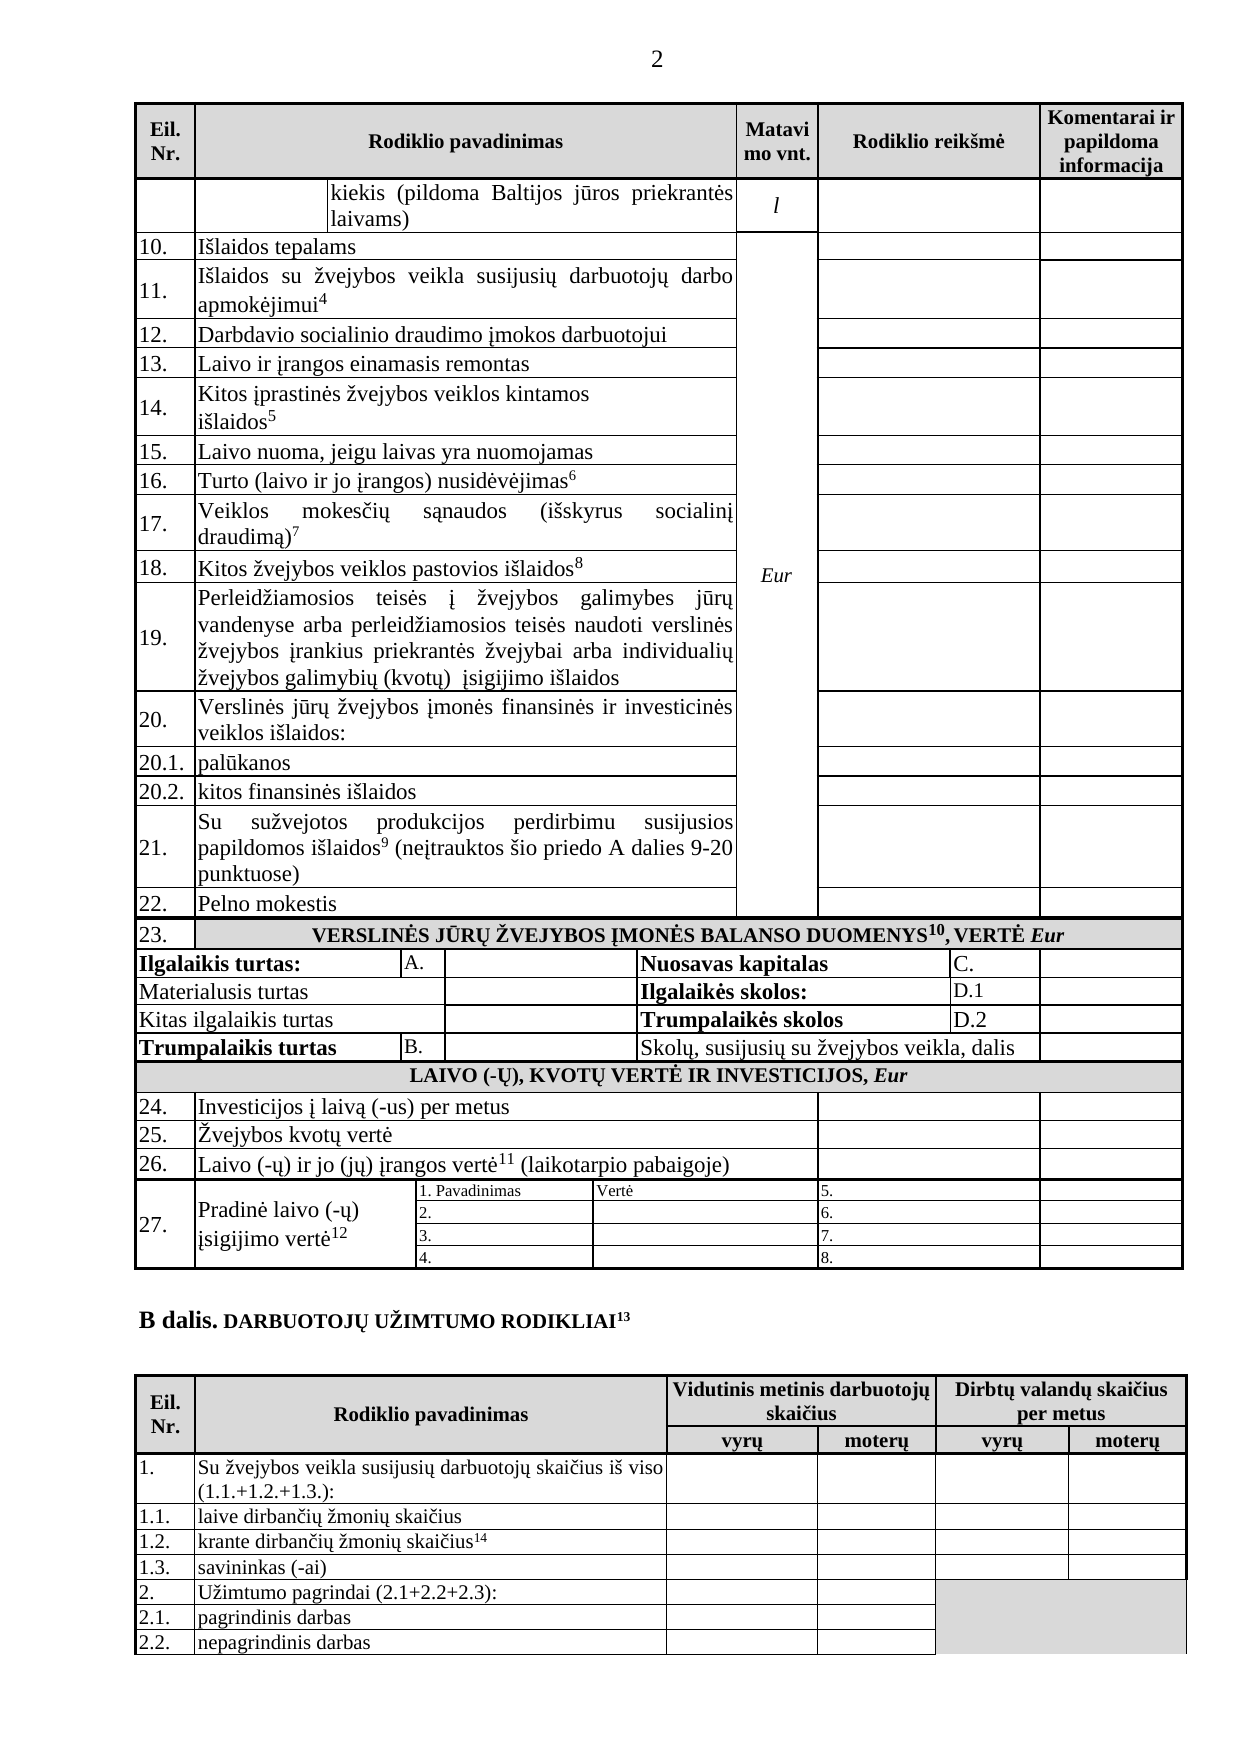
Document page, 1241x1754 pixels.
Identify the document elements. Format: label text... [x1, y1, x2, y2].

table_cell [1041, 180, 1181, 231]
table_cell [1187, 1148, 1194, 1178]
table_cell [936, 1629, 1069, 1654]
table_cell [936, 1580, 1069, 1604]
table_cell [1069, 1629, 1186, 1654]
table_cell [819, 747, 1039, 775]
table_cell [819, 495, 1039, 549]
table_cell [819, 692, 1039, 746]
table_cell [1188, 1554, 1194, 1579]
table_cell [1187, 1060, 1194, 1092]
table_cell [819, 888, 1039, 916]
table_cell 16. [137, 465, 194, 494]
table_cell [1069, 1455, 1185, 1503]
table_cell [1041, 495, 1181, 549]
table_cell [819, 180, 1039, 231]
table_cell [818, 1555, 935, 1579]
table_cell [1187, 977, 1194, 1004]
table_cell [446, 978, 636, 1004]
table_header Rodiklio pavadinimas [196, 105, 736, 177]
table_cell Materialusis turtas [137, 978, 444, 1004]
table_header Rodiklio reikšmė [819, 105, 1039, 177]
table_cell [1187, 231, 1194, 259]
table_cell [936, 1604, 1069, 1629]
table_cell [819, 465, 1039, 494]
table_cell [819, 319, 1039, 347]
table_cell Išlaidos su žvejybos veikla susijusių darbuotojų darbo apmokėjimui4 [196, 260, 736, 317]
table_cell VERSLINĖS JŪRŲ ŽVEJYBOS ĮMONĖS BALANSO DUOMENYS10, VERTĖ Eur [196, 920, 1181, 948]
table_cell Dirbtų valandų skaičius per metus [937, 1377, 1185, 1425]
table_cell [1041, 261, 1181, 317]
table_cell [446, 1006, 636, 1032]
table_cell [1187, 1120, 1194, 1148]
table_cell [1041, 1246, 1181, 1267]
table_cell [1041, 978, 1181, 1004]
table_cell [819, 583, 1039, 690]
table_cell Turto (laivo ir jo įrangos) nusidėvėjimas6 [196, 465, 736, 494]
table_cell [1187, 887, 1194, 916]
table_cell [1041, 583, 1181, 690]
table_cell [136, 1339, 1194, 1374]
table_cell [819, 806, 1039, 887]
table_cell 1.2. [137, 1530, 194, 1553]
table_cell [1041, 1006, 1181, 1032]
table_cell [667, 1605, 817, 1629]
table_cell [1187, 1032, 1194, 1060]
table_cell [1187, 435, 1194, 464]
table_cell [137, 180, 194, 231]
table_cell 12. [137, 319, 194, 347]
table_cell [819, 378, 1039, 435]
table_cell [667, 1630, 817, 1654]
table_cell [1187, 690, 1194, 746]
table_cell [1041, 1149, 1181, 1178]
table_cell [1187, 318, 1194, 347]
table_cell 17. [137, 495, 194, 549]
table_cell Verslinės jūrų žvejybos įmonės finansinės ir investicinės veiklos išlaidos: [196, 692, 736, 746]
table_cell [667, 1530, 817, 1553]
table_cell 20. [137, 692, 194, 746]
table_cell Investicijos į laivą (-us) per metus [196, 1093, 817, 1120]
table_cell [1069, 1604, 1186, 1629]
table_cell A. [402, 950, 444, 977]
table_cell [1187, 916, 1194, 948]
table_cell [936, 1455, 1068, 1503]
table_cell laive dirbančių žmonių skaičius [195, 1504, 666, 1528]
table_cell [1187, 550, 1194, 581]
table_cell 18. [137, 551, 194, 581]
table_cell [594, 1246, 817, 1267]
table_cell [1187, 347, 1194, 376]
table_cell Pelno mokestis [196, 888, 736, 916]
table_cell vyrų [937, 1427, 1068, 1452]
table_cell 1.1. [137, 1504, 194, 1528]
table_header Komentarai ir papildoma informacija [1041, 105, 1181, 177]
table_cell [1187, 581, 1194, 690]
table_cell Vidutinis metinis darbuotojų skaičius [668, 1377, 935, 1425]
table_cell [1069, 1530, 1185, 1553]
table_cell [818, 1530, 935, 1553]
table_cell Su sužvejotos produkcijos perdirbimu susijusios papildomos išlaidos9 (neįtrauktos šio priedo A dalies 9-20 punktuose) [196, 806, 736, 887]
table_cell 22. [137, 888, 194, 916]
table_cell [1041, 551, 1181, 581]
table_cell 3. [417, 1224, 592, 1245]
table_cell l [737, 180, 817, 231]
table_cell palūkanos [196, 747, 736, 775]
table_header Eil. Nr. [137, 105, 194, 177]
table_cell [936, 1530, 1068, 1553]
table_cell [1041, 349, 1181, 376]
table_cell [819, 260, 1039, 317]
table_cell [1187, 494, 1194, 549]
table_cell 8. [819, 1246, 1039, 1267]
table_cell 23. [137, 920, 194, 948]
table_cell [1187, 1245, 1194, 1267]
table_cell [1187, 775, 1194, 805]
table_cell [1069, 1555, 1185, 1579]
table_cell [1187, 1004, 1194, 1032]
table_cell [1187, 805, 1194, 887]
table_cell [936, 1504, 1068, 1528]
table_cell [819, 1121, 1039, 1148]
table_cell [1041, 806, 1181, 887]
table_cell [936, 1555, 1068, 1579]
table_cell Kitos įprastinės žvejybos veiklos kintamos išlaidos5 [196, 378, 736, 435]
table_cell Trumpalaikis turtas [137, 1034, 400, 1060]
table_cell 2. [417, 1201, 592, 1222]
table_cell [1041, 1201, 1181, 1222]
table_cell 2.1. [137, 1605, 194, 1629]
table_cell [1187, 746, 1194, 775]
table_cell 25. [137, 1121, 194, 1148]
table_cell [1188, 1452, 1194, 1503]
table_cell krante dirbančių žmonių skaičius14 [195, 1530, 666, 1553]
table_cell Laivo (-ų) ir jo (jų) įrangos vertė11 (laikotarpio pabaigoje) [196, 1149, 817, 1178]
table_cell [1187, 1223, 1194, 1245]
table_cell 1. Pavadinimas [417, 1181, 592, 1200]
table_cell [818, 1605, 935, 1629]
table_cell [1187, 1178, 1194, 1200]
table_cell Užimtumo pagrindai (2.1+2.2+2.3): [195, 1580, 666, 1604]
table_cell Skolų, susijusių su žvejybos veikla, dalis [638, 1034, 1039, 1060]
table_cell LAIVO (-ų), KVOTŲ VERTĖ IR INVESTICIJOS, Eur [137, 1063, 1181, 1092]
table_cell B. [402, 1034, 444, 1060]
table_cell [1187, 464, 1194, 494]
table_cell 13. [137, 348, 194, 376]
table_cell Žvejybos kvotų vertė [196, 1121, 817, 1148]
table_cell [1187, 177, 1194, 231]
table_cell [1041, 1093, 1181, 1120]
table_cell [667, 1455, 817, 1503]
table_cell 7. [819, 1224, 1039, 1245]
table_cell kitos finansinės išlaidos [196, 777, 736, 805]
table_cell 2. [137, 1580, 194, 1604]
table_cell [1041, 1224, 1181, 1245]
table_cell [1041, 1034, 1181, 1060]
table_cell D.1 [951, 978, 1039, 1004]
table_cell [818, 1504, 935, 1528]
table_cell [1041, 465, 1181, 494]
table_cell [819, 349, 1039, 376]
table_cell 26. [137, 1149, 194, 1178]
table_cell Trumpalaikės skolos [638, 1006, 950, 1032]
table_cell [1069, 1580, 1186, 1604]
table_cell [1041, 888, 1181, 916]
table_cell [1188, 1529, 1194, 1553]
table_cell 2.2. [137, 1630, 194, 1654]
table_cell Su žvejybos veikla susijusių darbuotojų skaičius iš viso (1.1.+1.2.+1.3.): [195, 1455, 666, 1503]
table_cell Kitos žvejybos veiklos pastovios išlaidos8 [196, 551, 736, 581]
table_cell [1041, 378, 1181, 435]
table_cell Pradinė laivo (-ų) įsigijimo vertė12 [196, 1181, 415, 1267]
table_cell 6. [819, 1201, 1039, 1222]
table_cell [1187, 1092, 1194, 1120]
table_cell D.2 [951, 1006, 1039, 1032]
table_cell [1041, 950, 1181, 977]
table_cell Išlaidos tepalams [196, 233, 736, 259]
table_cell [1187, 1200, 1194, 1222]
table_cell [819, 436, 1039, 464]
table_cell [1188, 1374, 1194, 1425]
table_cell moterų [819, 1427, 935, 1452]
table_cell [667, 1580, 817, 1604]
table_cell [1187, 259, 1194, 317]
table_cell Perleidžiamosios teisės į žvejybos galimybes jūrų vandenyse arba perleidžiamosios teisės naudoti verslinės žvejybos įrankius priekrantės žvejybai arba individualių žvejybos galimybių (kvotų) įsigijimo išlaidos [196, 583, 736, 690]
table_header [1187, 102, 1194, 177]
table_cell [819, 1149, 1039, 1178]
table_cell Kitas ilgalaikis turtas [137, 1005, 444, 1032]
table_cell [1187, 376, 1194, 435]
table_cell moterų [1070, 1427, 1185, 1452]
table_cell [1041, 233, 1181, 259]
table_cell [1187, 1579, 1194, 1604]
table_cell 21. [137, 806, 194, 887]
table_cell [594, 1201, 817, 1222]
table_cell [818, 1630, 935, 1654]
table_cell [818, 1580, 935, 1604]
table_cell Darbdavio socialinio draudimo įmokos darbuotojui [196, 319, 736, 347]
table_cell 1.3. [137, 1555, 194, 1579]
table_cell 10. [137, 233, 194, 259]
table_cell vyrų [668, 1427, 817, 1452]
table_cell [819, 777, 1039, 805]
table_cell [446, 1034, 636, 1060]
table_cell [594, 1224, 817, 1245]
table_cell 20.2. [137, 777, 194, 805]
table_cell Ilgalaikis turtas: [137, 950, 400, 977]
table_cell [196, 180, 327, 231]
table_cell [1069, 1504, 1185, 1528]
table_cell [1041, 777, 1181, 805]
table_cell 19. [137, 583, 194, 690]
table_cell [446, 950, 636, 977]
table_cell nepagrindinis darbas [195, 1630, 666, 1654]
table_cell [819, 1093, 1039, 1120]
table_cell [667, 1504, 817, 1528]
table_header Matavimo vnt. [737, 105, 817, 177]
table_cell [1041, 436, 1181, 464]
table_cell [818, 1455, 935, 1503]
table_cell B dalis. DARBUOTOJŲ UŽIMTUMO RODIKLIAI13 [136, 1267, 1194, 1339]
table_cell 20.1. [137, 747, 194, 775]
table_cell [1041, 1181, 1181, 1200]
table_cell [1041, 692, 1181, 746]
table_cell Rodiklio pavadinimas [196, 1377, 666, 1452]
table_cell [1188, 1425, 1194, 1452]
table_cell Veiklos mokesčių sąnaudos (išskyrus socialinį draudimą)7 [196, 495, 736, 549]
table_cell 11. [137, 260, 194, 317]
table_cell [1188, 1503, 1194, 1528]
table_cell 4. [417, 1246, 592, 1267]
table_cell C. [951, 950, 1039, 977]
table_cell Eur [737, 233, 817, 916]
table_cell [1041, 747, 1181, 775]
table_cell [1187, 948, 1194, 977]
table_cell Ilgalaikės skolos: [638, 978, 950, 1004]
table_cell 5. [819, 1181, 1039, 1200]
table_cell 15. [137, 436, 194, 464]
table_cell 14. [137, 378, 194, 435]
table_cell Laivo ir įrangos einamasis remontas [196, 348, 736, 376]
table_cell [1041, 319, 1181, 347]
table_cell 27. [137, 1181, 194, 1267]
table_cell Vertė [594, 1181, 817, 1200]
table_cell 24. [137, 1093, 194, 1120]
table_cell [1187, 1604, 1194, 1629]
table_cell savininkas (-ai) [195, 1555, 666, 1579]
table_cell Laivo nuoma, jeigu laivas yra nuomojamas [196, 436, 736, 464]
table_cell Nuosavas kapitalas [638, 950, 949, 977]
table_cell [1187, 1629, 1194, 1654]
table_cell [667, 1555, 817, 1579]
table_cell [819, 551, 1039, 581]
table_cell [1041, 1121, 1181, 1148]
table_cell 1. [137, 1455, 194, 1503]
table_cell Eil. Nr. [137, 1377, 194, 1452]
table_cell pagrindinis darbas [195, 1605, 666, 1629]
table_cell [819, 233, 1039, 259]
table_cell kiekis (pildoma Baltijos jūros priekrantės laivams) [328, 180, 736, 231]
